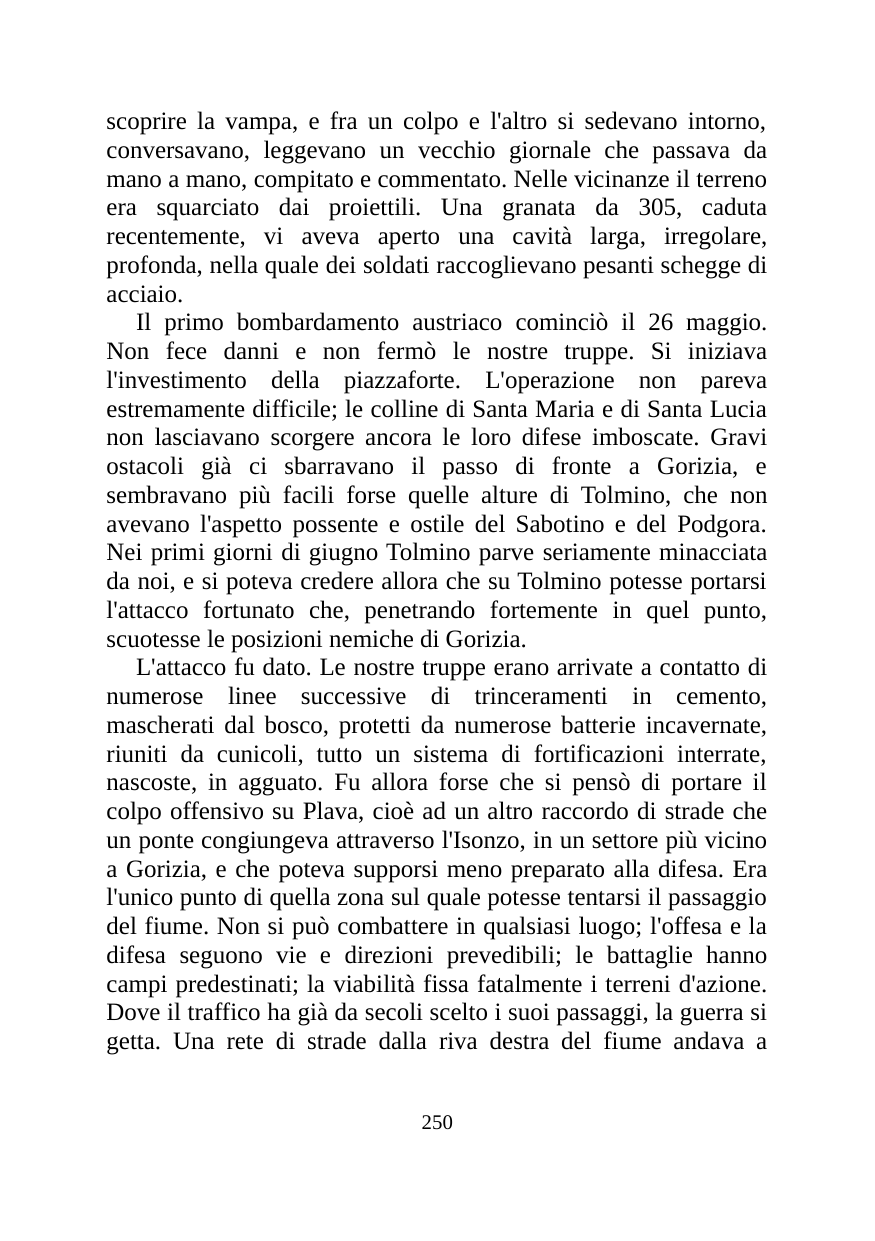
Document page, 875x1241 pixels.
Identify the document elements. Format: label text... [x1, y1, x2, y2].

text L'attacco fu dato. Le nostre truppe erano arrivate a contatto di numerose linee successive di trinceramenti in cemento, mascherati dal bosco, protetti da numerose batterie incavernate, riuniti da cunicoli, tutto un sistema di fortificazioni interrate, nascoste, in agguato. Fu allora forse che si pensò di portare il colpo offensivo su Plava, cioè ad un altro raccordo di strade che un ponte congiungeva attraverso l'Isonzo, in un settore più vicino a Gorizia, e che poteva supporsi meno preparato alla difesa. Era l'unico punto di quella zona sul quale potesse tentarsi il passaggio del fiume. Non si può combattere in qualsiasi luogo; l'offesa e la difesa seguono vie e direzioni prevedibili; le battaglie hanno campi predestinati; la viabilità fissa fatalmente i terreni d'azione. Dove il traffico ha già da secoli scelto i suoi passaggi, la guerra si getta. Una rete di strade dalla riva destra del fiume andava a [106, 652, 768, 1055]
text scoprire la vampa, e fra un colpo e l'altro si sedevano intorno, conversavano, leggevano un vecchio giornale che passava da mano a mano, compitato e commentato. Nelle vicinanze il terreno era squarciato dai proiettili. Una granata da 305, caduta recentemente, vi aveva aperto una cavità larga, irregolare, profonda, nella quale dei soldati raccoglievano pesanti schegge di acciaio. [106, 106, 768, 307]
text Il primo bombardamento austriaco cominciò il 26 maggio. Non fece danni e non fermò le nostre truppe. Si iniziava l'investimento della piazzaforte. L'operazione non pareva estremamente difficile; le colline di Santa Maria e di Santa Lucia non lasciavano scorgere ancora le loro difese imboscate. Gravi ostacoli già ci sbarravano il passo di fronte a Gorizia, e sembravano più facili forse quelle alture di Tolmino, che non avevano l'aspetto possente e ostile del Sabotino e del Podgora. Nei primi giorni di giugno Tolmino parve seriamente minacciata da noi, e si poteva credere allora che su Tolmino potesse portarsi l'attacco fortunato che, penetrando fortemente in quel punto, scuotesse le posizioni nemiche di Gorizia. [106, 307, 768, 652]
